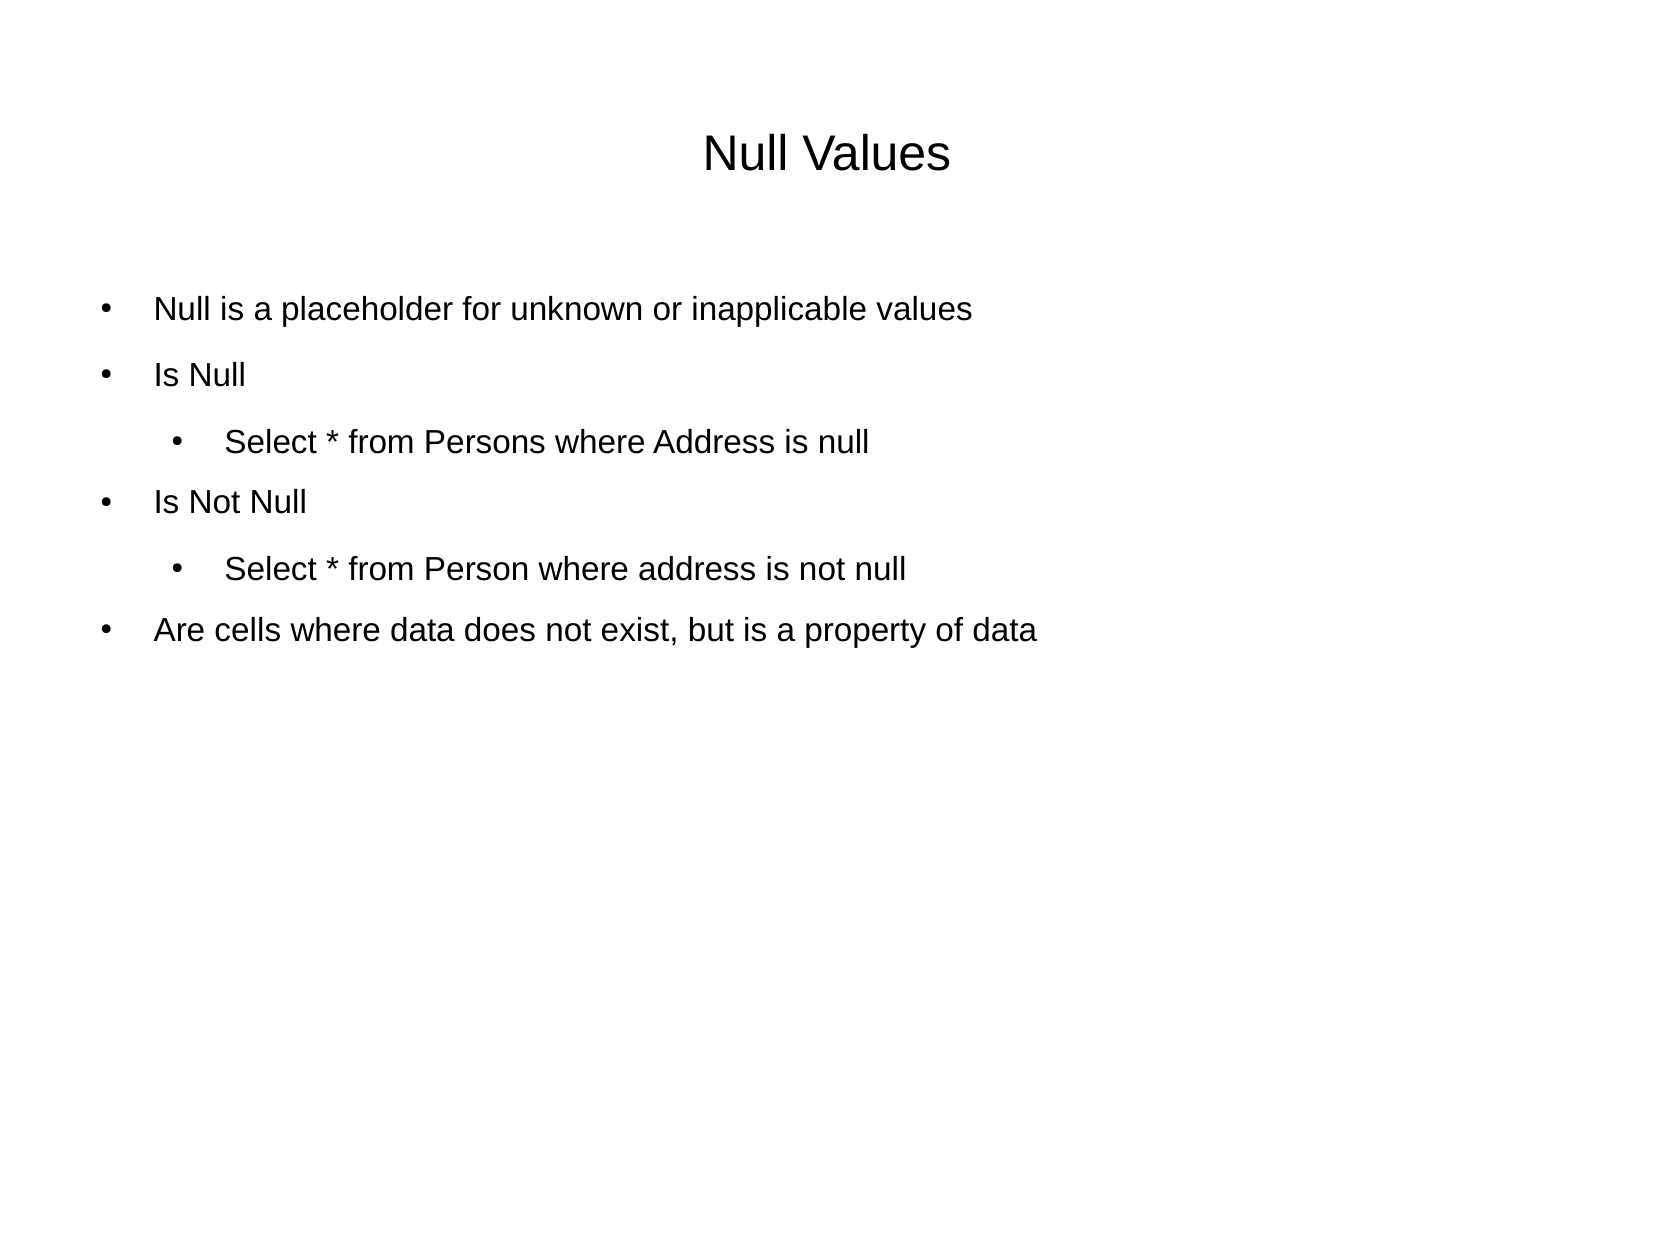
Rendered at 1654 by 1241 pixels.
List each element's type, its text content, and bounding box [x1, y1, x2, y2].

list Null is a placeholder for unknown or inapplicable values Is Null Select * from Persons where Address is null Is Not Null Select * from Person where address is not null Are cells where data does not exist, but is a property of data [82, 290, 1571, 1109]
title Null Values [82, 49, 1571, 257]
